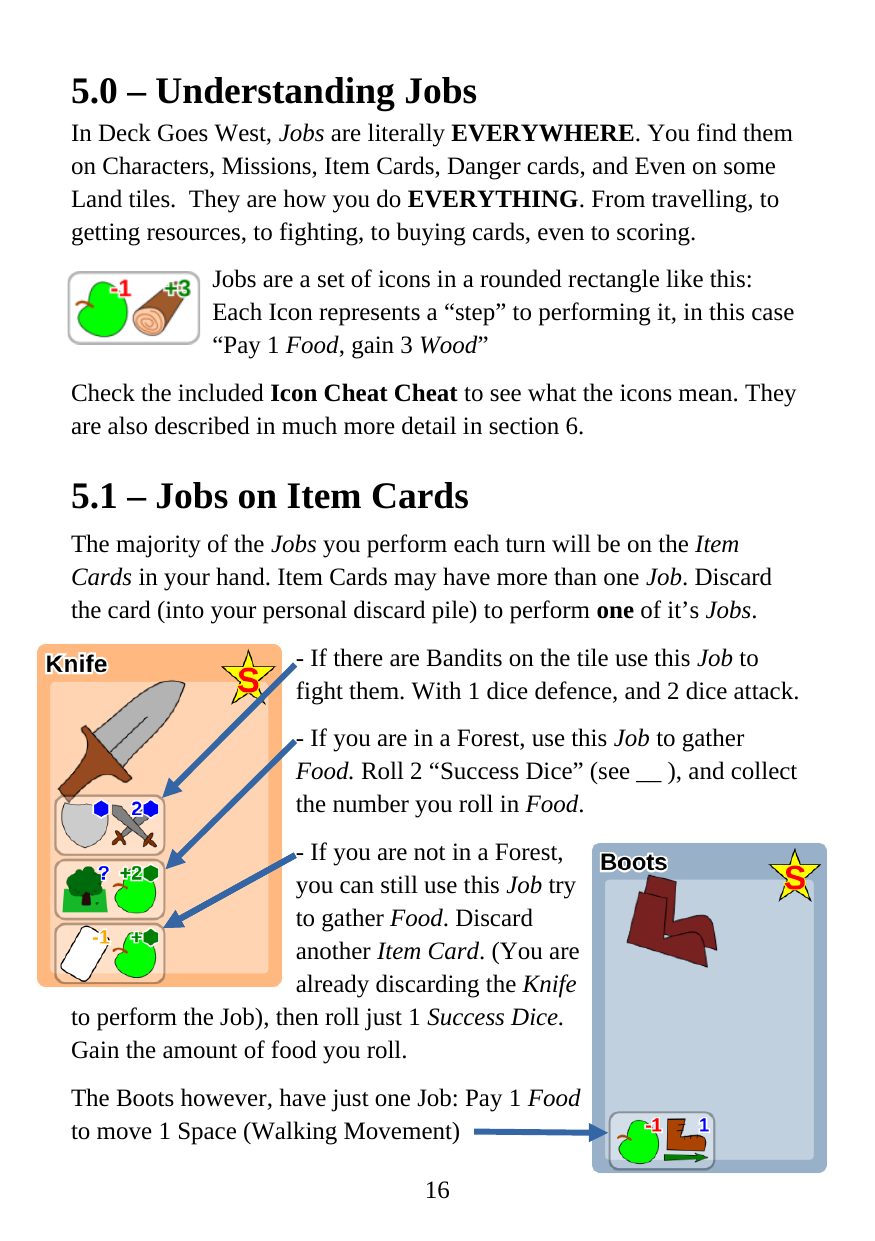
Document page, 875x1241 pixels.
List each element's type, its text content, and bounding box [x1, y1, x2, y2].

picture [67, 271, 201, 345]
text - If you are not in a Forest, you can still use this Job try to gather Food. Discard another Item Card. (You are already discarding the Knife to perform the Job), then roll just 1 Success Dice. Gain the amount of food you roll. [71, 837, 803, 1064]
subtitle 5.0 – Understanding Jobs [71, 68, 803, 111]
picture [589, 840, 829, 1175]
text - If you are in a Forest, use this Job to gather Food. Roll 2 “Success Dice” (see __ ), and collect the number you roll in Food. [284, 723, 803, 818]
text Check the included Icon Cheat Cheat to see what the icons mean. They are also described in much more detail in section 6. [71, 378, 803, 440]
text In Deck Goes West, Jobs are literally EVERYWHERE. You find them on Characters, Missions, Item Cards, Danger cards, and Even on some Land tiles. They are how you do EVERYTHING. From travelling, to getting resources, to fighting, to buying cards, even to scoring. [71, 118, 803, 246]
text Jobs are a set of icons in a rounded rectangle like this: [71, 264, 803, 293]
text The majority of the Jobs you perform each turn will be on the Item Cards in your hand. Item Cards may have more than one Job. Discard the card (into your personal discard pile) to perform one of it’s Jobs. [71, 529, 803, 624]
text The Boots however, have just one Job: Pay 1 Food to move 1 Space (Walking Movement) [71, 1083, 589, 1144]
text - If there are Bandits on the tile use this Job to fight them. With 1 dice defence, and 2 dice attack. [284, 643, 803, 704]
picture [35, 641, 284, 989]
text Each Icon represents a “step” to performing it, in this case “Pay 1 Food, gain 3 Wood” [71, 297, 803, 359]
subtitle 5.1 – Jobs on Item Cards [71, 473, 803, 517]
